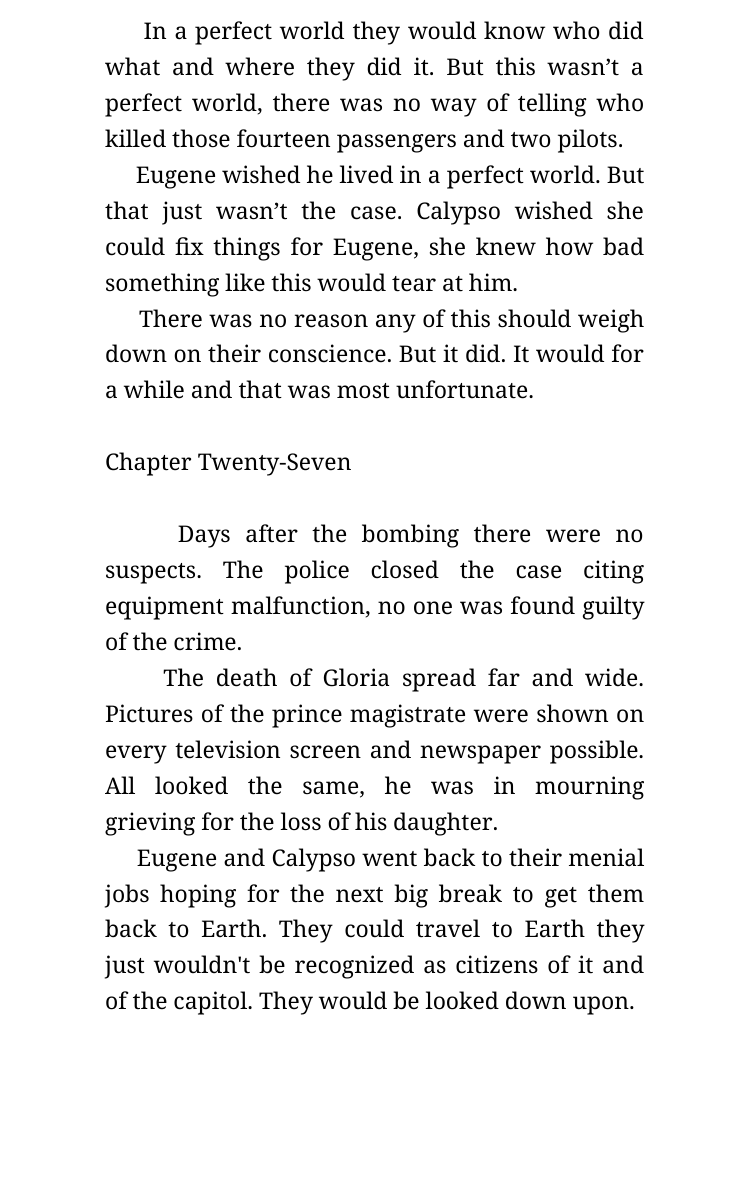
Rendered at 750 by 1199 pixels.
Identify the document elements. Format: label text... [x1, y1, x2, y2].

text There was no reason any of this should weigh down on their conscience. But it did. It would for a while and that was most unfortunate. [105, 302, 645, 406]
text Days after the bombing there were no suspects. The police closed the case citing equipment malfunction, no one was found guilty of the crime. [105, 518, 645, 657]
text Eugene and Calypso went back to their menial jobs hoping for the next big break to get them back to Earth. They could travel to Earth they just wouldn't be recognized as citizens of it and of the capitol. They would be looked down upon. [105, 842, 645, 1017]
text Eugene wished he lived in a perfect world. But that just wasn’t the case. Calypso wished she could fix things for Eugene, she knew how bad something like this would tear at him. [105, 159, 645, 298]
text The death of Gloria spread far and wide. Pictures of the prince magistrate were shown on every television screen and newspaper possible. All looked the same, he was in mourning grieving for the loss of his daughter. [105, 662, 645, 837]
text In a perfect world they would know who did what and where they did it. But this wasn’t a perfect world, there was no way of telling who killed those fourteen passengers and two pilots. [105, 15, 645, 154]
text Chapter Twenty-Seven [105, 446, 645, 477]
